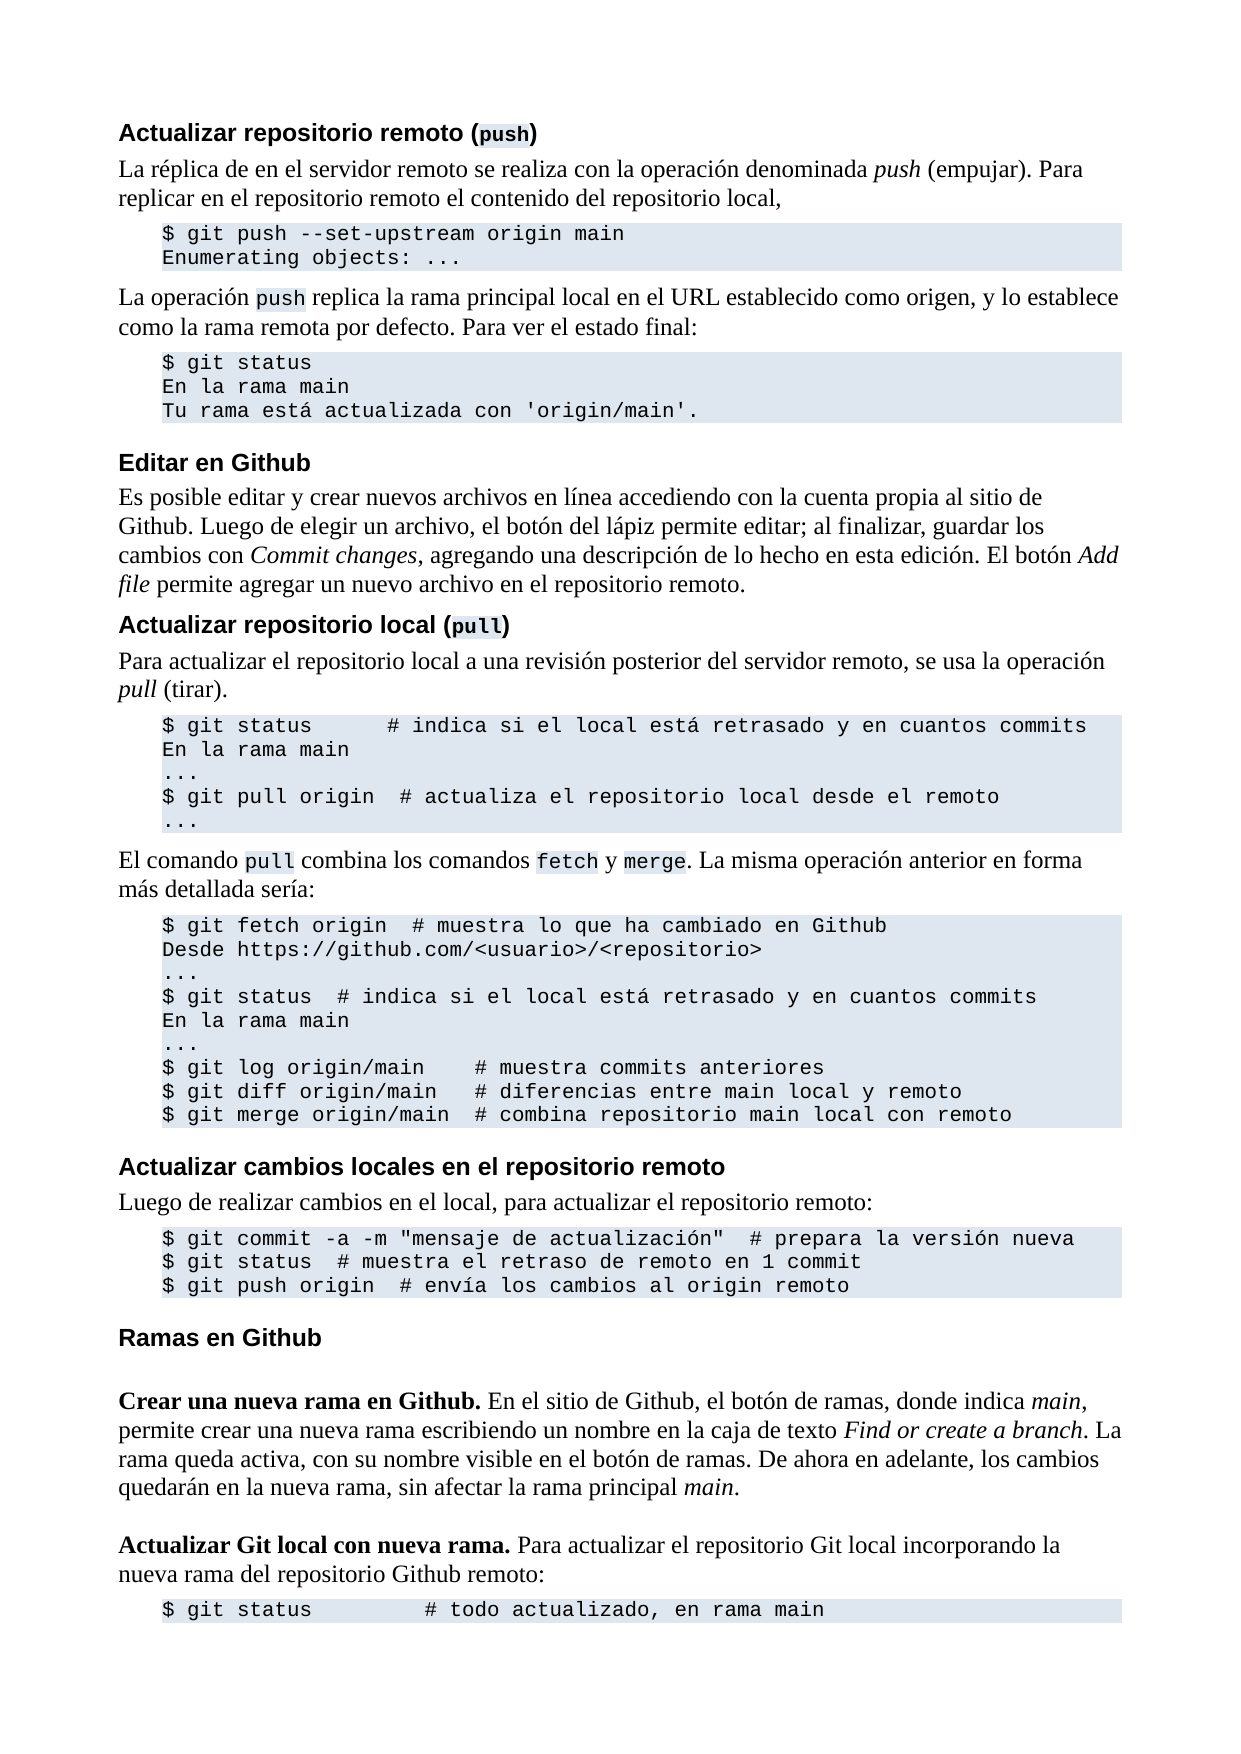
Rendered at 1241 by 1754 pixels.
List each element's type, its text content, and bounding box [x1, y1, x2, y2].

text La réplica de en el servidor remoto se realiza con la operación denominada push (empujar). Para replicar en el repositorio remoto el contenido del repositorio local, [118, 154, 1122, 211]
text En la rama main [162, 739, 1122, 762]
text $ git commit -a -m "mensaje de actualización" # prepara la versión nueva [162, 1227, 1122, 1251]
text La operación push replica la rama principal local en el URL establecido como origen, y lo establece como la rama remota por defecto. Para ver el estado final: [118, 282, 1122, 341]
text En la rama main [162, 376, 1122, 400]
text Luego de realizar cambios en el local, para actualizar el repositorio remoto: [118, 1187, 1122, 1216]
text Para actualizar el repositorio local a una revisión posterior del servidor remoto, se usa la operación pull (tirar). [118, 646, 1122, 703]
text ... [162, 1033, 1122, 1057]
text En la rama main [162, 1010, 1122, 1033]
text $ git pull origin # actualiza el repositorio local desde el remoto [162, 786, 1122, 809]
text $ git status # todo actualizado, en rama main [162, 1599, 1122, 1623]
subtitle Actualizar cambios locales en el repositorio remoto [118, 1152, 1122, 1181]
text $ git fetch origin # muestra lo que ha cambiado en Github [162, 915, 1122, 939]
text $ git push origin # envía los cambios al origin remoto [162, 1275, 1122, 1298]
text ... [162, 762, 1122, 786]
text $ git merge origin/main # combina repositorio main local con remoto [162, 1104, 1122, 1128]
text $ git status # indica si el local está retrasado y en cuantos commits [162, 986, 1122, 1010]
text $ git status # indica si el local está retrasado y en cuantos commits [162, 715, 1122, 739]
text ... [162, 809, 1122, 833]
text Tu rama está actualizada con 'origin/main'. [162, 400, 1122, 423]
text ... [162, 962, 1122, 986]
text $ git status # muestra el retraso de remoto en 1 commit [162, 1251, 1122, 1275]
text El comando pull combina los comandos fetch y merge. La misma operación anterior en forma más detallada sería: [118, 845, 1122, 903]
text Enumerating objects: ... [162, 247, 1122, 271]
text $ git push --set-upstream origin main [162, 223, 1122, 247]
text $ git status [162, 352, 1122, 376]
text $ git log origin/main # muestra commits anteriores [162, 1057, 1122, 1081]
text Actualizar Git local con nueva rama. Para actualizar el repositorio Git local incorporando la nueva rama del repositorio Github remoto: [118, 1530, 1122, 1587]
subtitle Actualizar repositorio local (pull) [118, 610, 1122, 639]
subtitle Actualizar repositorio remoto (push) [118, 118, 1122, 148]
subtitle Editar en Github [118, 448, 1122, 476]
text Es posible editar y crear nuevos archivos en línea accediendo con la cuenta propia al sitio de Github. Luego de elegir un archivo, el botón del lápiz permite editar; al finalizar, guardar los cambios con Commit changes, agregando una descripción de lo hecho en esta edición. El botón Add file permite agregar un nuevo archivo en el repositorio remoto. [118, 482, 1122, 597]
text $ git diff origin/main # diferencias entre main local y remoto [162, 1081, 1122, 1104]
text Desde https://github.com/<usuario>/<repositorio> [162, 939, 1122, 962]
text Crear una nueva rama en Github. En el sitio de Github, el botón de ramas, donde indica main, permite crear una nueva rama escribiendo un nombre en la caja de texto Find or create a branch. La rama queda activa, con su nombre visible en el botón de ramas. De ahora en adelante, los cambios quedarán en la nueva rama, sin afectar la rama principal main. [118, 1386, 1122, 1501]
subtitle Ramas en Github [118, 1323, 1122, 1351]
